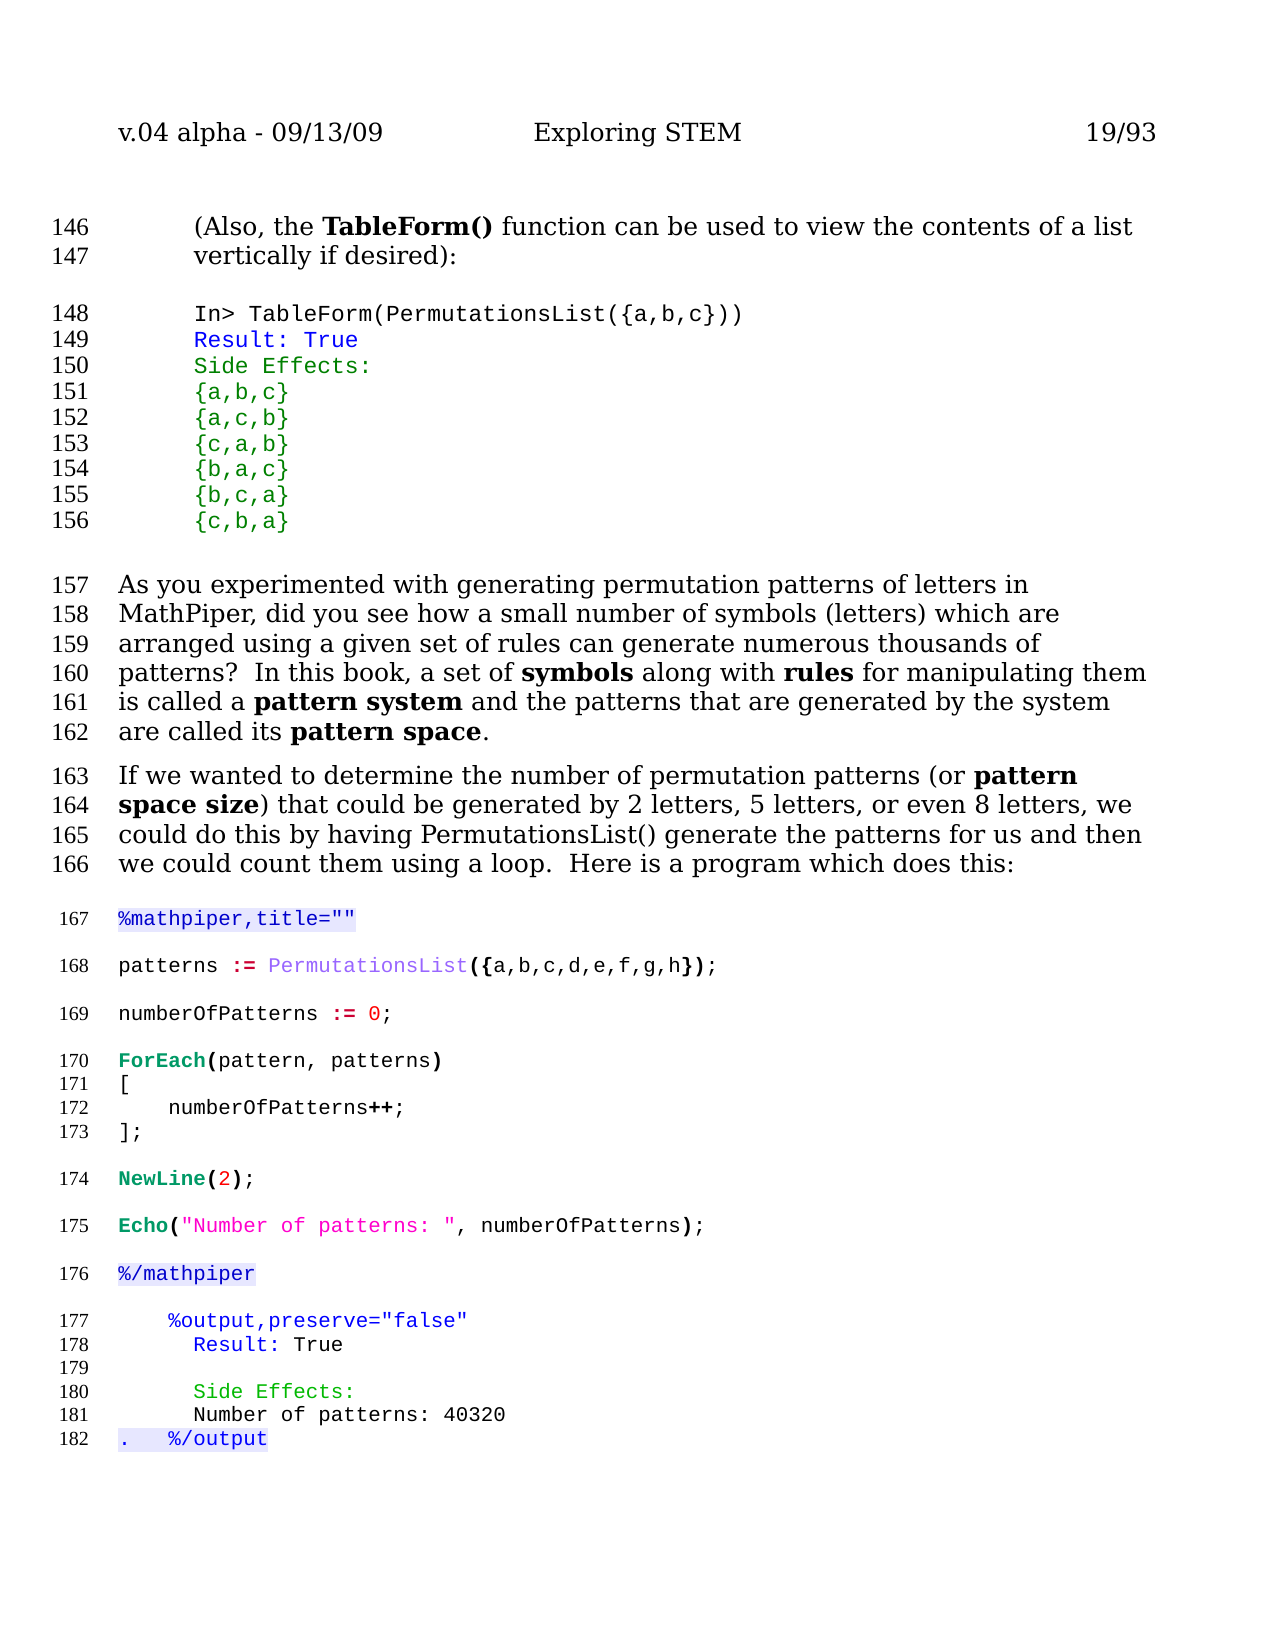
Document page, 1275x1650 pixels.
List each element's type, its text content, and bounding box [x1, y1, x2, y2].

text {a,c,b} [193, 406, 1157, 432]
text Side Effects: [193, 354, 1157, 380]
text . %/output [118, 1428, 1157, 1452]
text {c,b,a} [193, 510, 1157, 536]
text As you experimented with generating permutation patterns of letters in MathPiper, did you see how a small number of symbols (letters) which are arranged using a given set of rules can generate numerous thousands of patterns? In this book, a set of symbols along with rules for manipulating them is called a pattern system and the patterns that are generated by the system are called its pattern space. [118, 571, 1157, 746]
text Result: True [118, 1333, 1157, 1357]
text %mathpiper,title="" [118, 908, 1157, 932]
text Side Effects: [118, 1381, 1157, 1404]
text Result: True [193, 328, 1157, 354]
text NewLine(2); [118, 1168, 1157, 1192]
text (Also, the TableForm() function can be used to view the contents of a list vertically if desired): [193, 212, 1157, 270]
text ]; [118, 1121, 1157, 1144]
text numberOfPatterns++; [118, 1097, 1157, 1121]
text If we wanted to determine the number of permutation patterns (or pattern space size) that could be generated by 2 letters, 5 letters, or even 8 letters, we could do this by having PermutationsList() generate the patterns for us and then we could count them using a loop. Here is a program which does this: [118, 761, 1157, 878]
text %/mathpiper [118, 1263, 1157, 1286]
text {a,b,c} [193, 380, 1157, 406]
text Number of patterns: 40320 [118, 1404, 1157, 1428]
text [ [118, 1073, 1157, 1097]
text %output,preserve="false" [118, 1310, 1157, 1333]
text {c,a,b} [193, 432, 1157, 458]
text In> TableForm(PermutationsList({a,b,c})) [193, 302, 1157, 328]
text ForEach(pattern, patterns) [118, 1050, 1157, 1073]
text {b,a,c} [193, 458, 1157, 484]
text numberOfPatterns := 0; [118, 1002, 1157, 1026]
text patterns := PermutationsList({a,b,c,d,e,f,g,h}); [118, 955, 1157, 979]
text {b,c,a} [193, 484, 1157, 510]
text Echo("Number of patterns: ", numberOfPatterns); [118, 1215, 1157, 1239]
